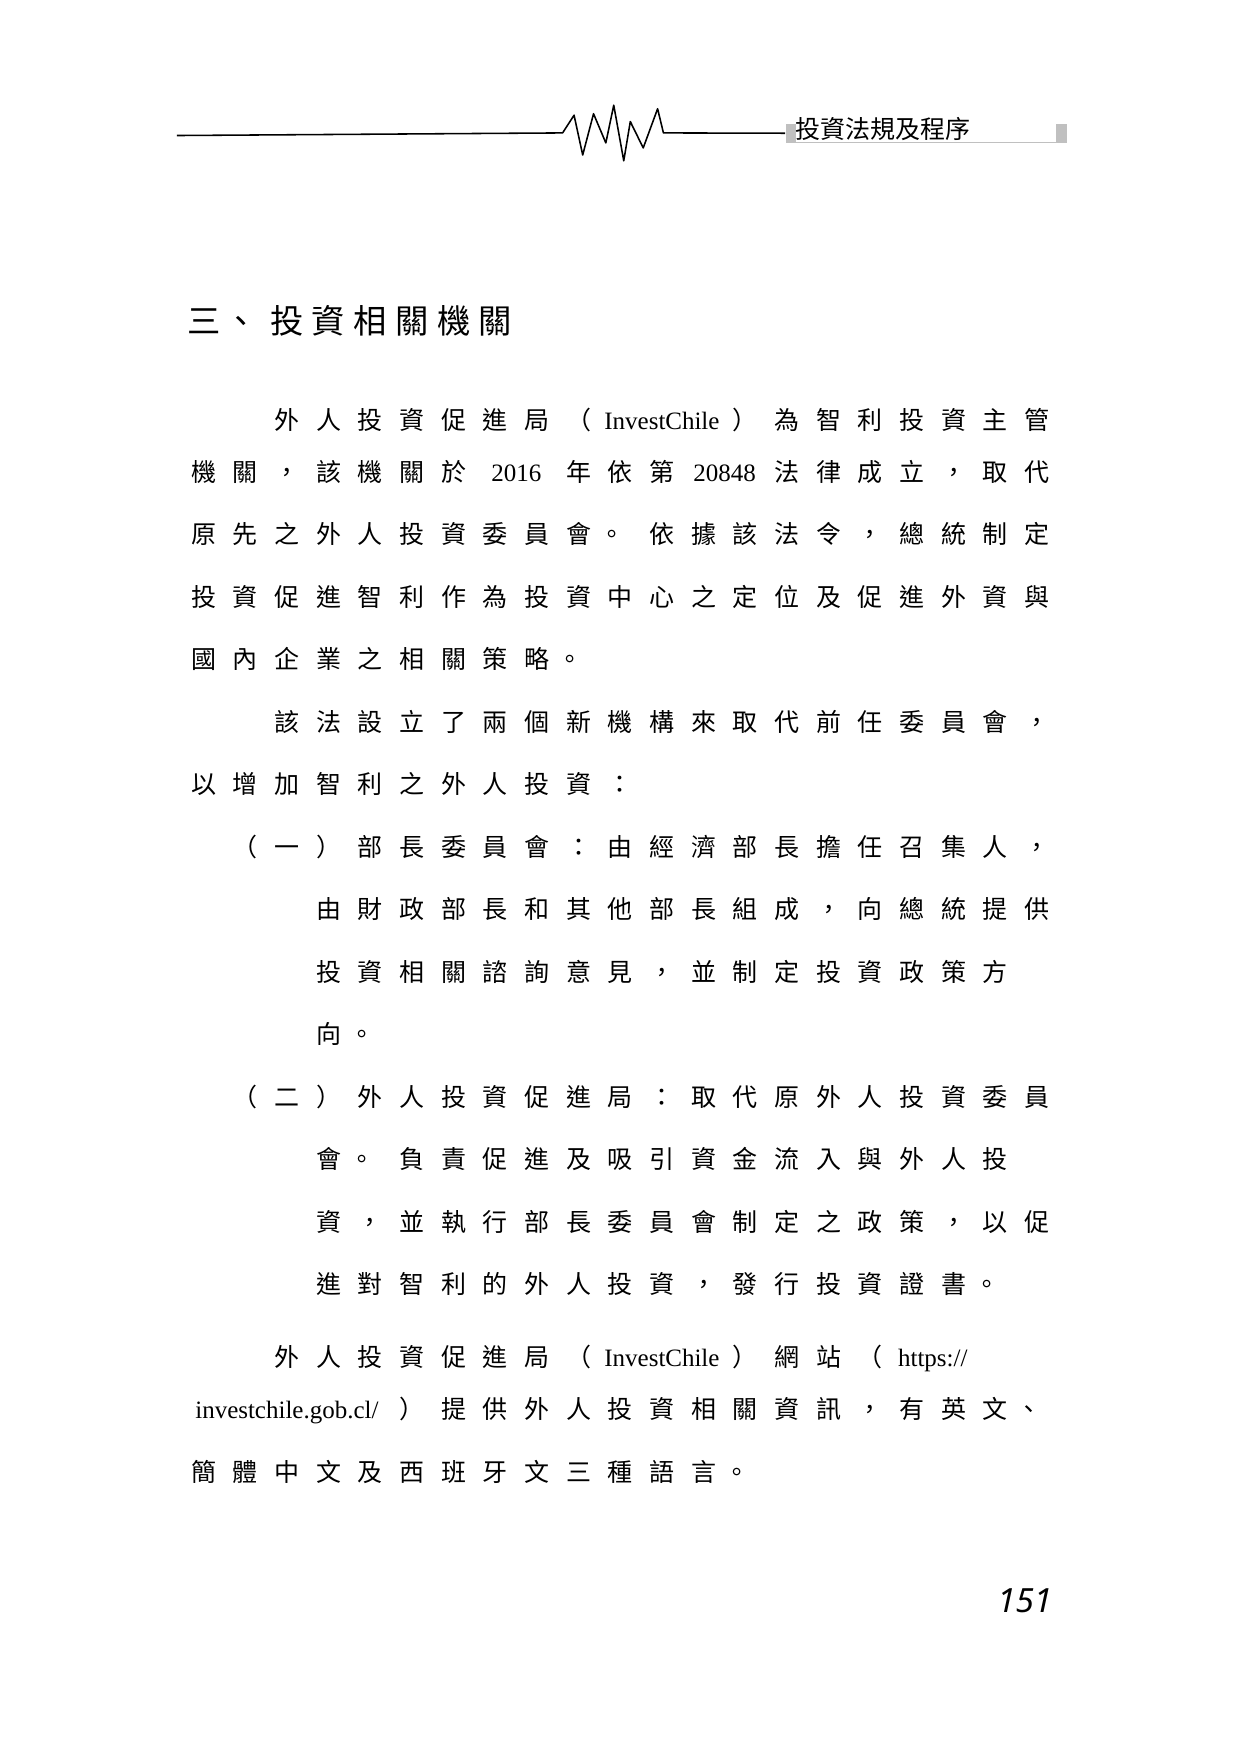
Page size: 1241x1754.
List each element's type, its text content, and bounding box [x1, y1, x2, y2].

text 外人投資促進局（InvestChile）為智利投資主管機關，該機關於2016年依第20848法律成立，取代原先之外人投資委員會。依據該法令，總統制定投資促進智利作為投資中心之定位及促進外資與國內企業之相關策略。 [183, 366, 1058, 679]
text 三、投資相關機關 [183, 277, 1058, 339]
text （一）部長委員會：由經濟部長擔任召集人，由財政部長和其他部長組成，向總統提供投資相關諮詢意見，並制定投資政策方向。 [207, 804, 1058, 1054]
text （二）外人投資促進局：取代原外人投資委員會。負責促進及吸引資金流入與外人投資，並執行部長委員會制定之政策，以促進對智利的外人投資，發行投資證書。 [207, 1054, 1058, 1304]
text 外人投資促進局（InvestChile）網站（https://investchile.gob.cl/）提供外人投資相關資訊，有英文、簡體中文及西班牙文三種語言。 [183, 1304, 1058, 1491]
text 該法設立了兩個新機構來取代前任委員會，以增加智利之外人投資： [183, 679, 1058, 804]
